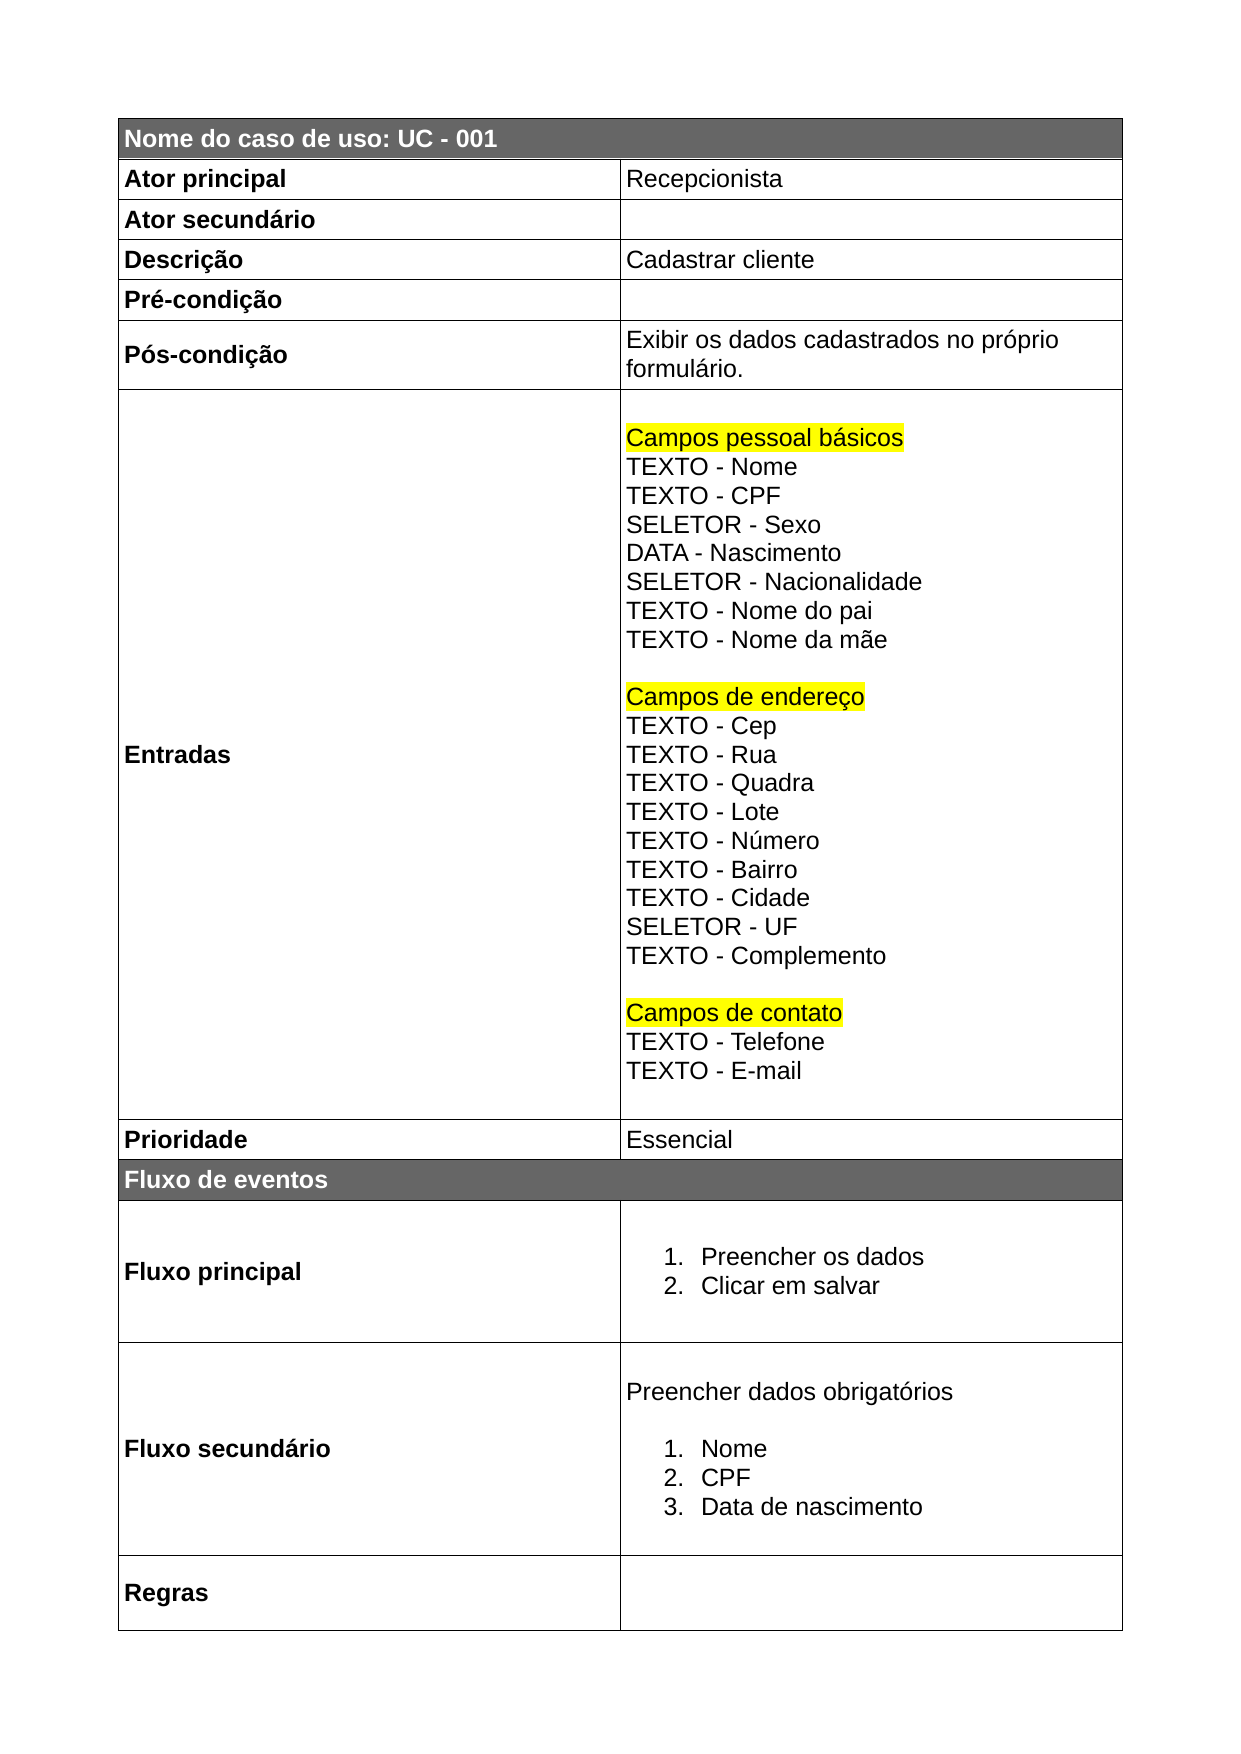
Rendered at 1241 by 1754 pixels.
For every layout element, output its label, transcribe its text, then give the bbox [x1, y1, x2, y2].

table_cell Ator secundário [119, 200, 620, 239]
table_cell Exibir os dados cadastrados no próprio formulário. [621, 321, 1122, 389]
table_cell Fluxo principal [119, 1201, 620, 1342]
table_cell [621, 280, 1122, 320]
table_cell Cadastrar cliente [621, 240, 1122, 279]
table_cell Ator principal [119, 160, 620, 199]
table_cell Fluxo de eventos [119, 1160, 1122, 1200]
table_cell Campos pessoal básicos TEXTO - Nome TEXTO - CPF SELETOR - Sexo DATA - Nascimento SELETOR - Nacionalidade TEXTO - Nome do pai TEXTO - Nome da mãe Campos de endereço TEXTO - Cep TEXTO - Rua TEXTO - Quadra TEXTO - Lote TEXTO - Número TEXTO - Bairro TEXTO - Cidade SELETOR - UF TEXTO - Complemento Campos de contato TEXTO - Telefone TEXTO - E-mail [621, 390, 1122, 1119]
table_cell Recepcionista [621, 160, 1122, 199]
table_cell Pré-condição [119, 280, 620, 320]
table_cell Regras [119, 1556, 620, 1630]
table_cell [621, 1556, 1122, 1630]
table_cell Pós-condição [119, 321, 620, 389]
table_cell [621, 200, 1122, 239]
table_cell Fluxo secundário [119, 1343, 620, 1555]
table_cell Preencher dados obrigatórios Nome CPF Data de nascimento [621, 1343, 1122, 1555]
table_cell Prioridade [119, 1120, 620, 1159]
table_header Nome do caso de uso: UC - 001 [119, 119, 1122, 158]
table_cell Entradas [119, 390, 620, 1119]
table_cell Essencial [621, 1120, 1122, 1159]
table_cell Descrição [119, 240, 620, 279]
table_cell Preencher os dados Clicar em salvar [621, 1201, 1122, 1342]
